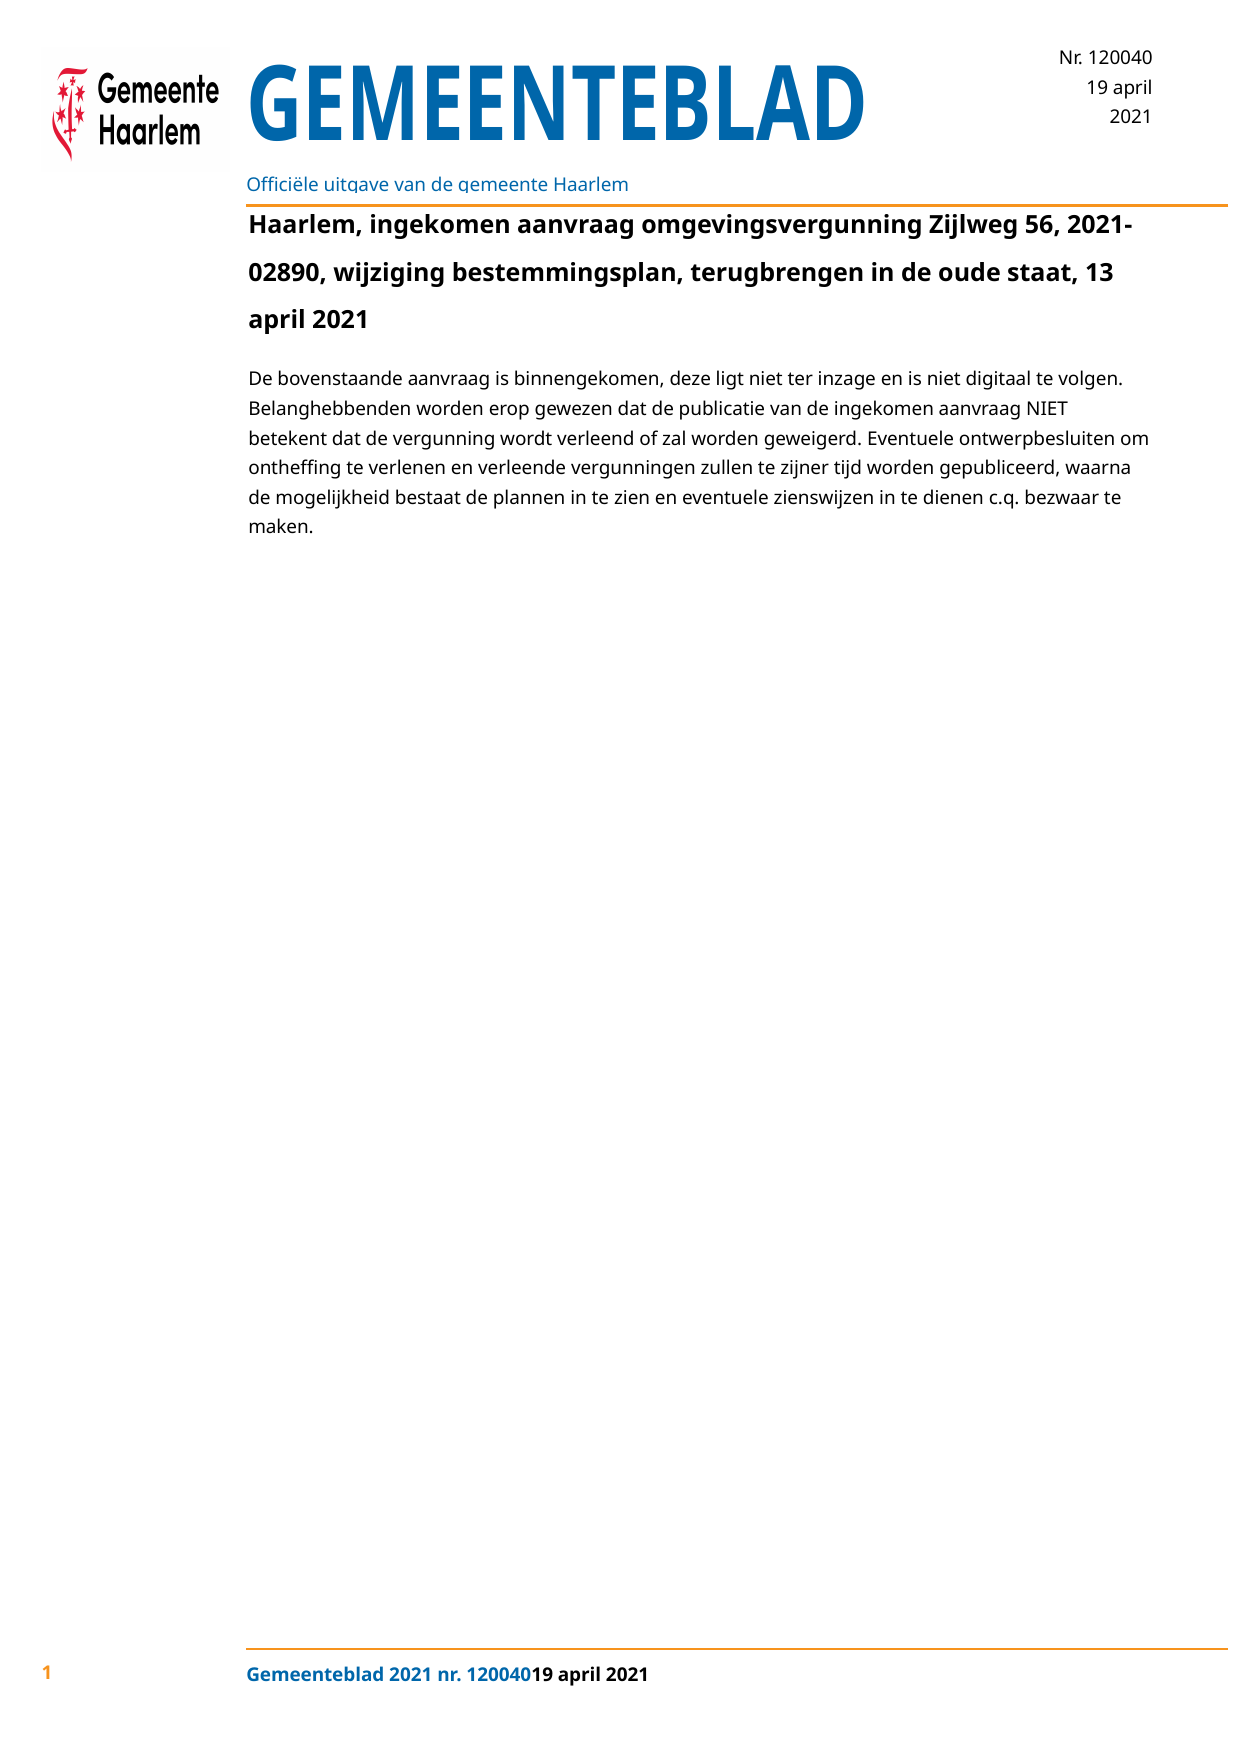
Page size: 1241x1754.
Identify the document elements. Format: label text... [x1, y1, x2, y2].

text Haarlem, ingekomen aanvraag omgevingsvergunning Zijlweg 56, 2021-02890, wijziging bestemmingsplan, terugbrengen in de oude staat, 13 april 2021 [248, 207, 1152, 336]
text De bovenstaande aanvraag is binnengekomen, deze ligt niet ter inzage en is niet digitaal te volgen. Belanghebbenden worden erop gewezen dat de publicatie van de ingekomen aanvraag NIET betekent dat de vergunning wordt verleend of zal worden geweigerd. Eventuele ontwerpbesluiten om ontheffing te verlenen en verleende vergunningen zullen te zijner tijd worden gepubliceerd, waarna de mogelijkheid bestaat de plannen in te zien en eventuele zienswijzen in te dienen c.q. bezwaar te maken. [248, 366, 1152, 539]
picture [41, 47, 231, 172]
